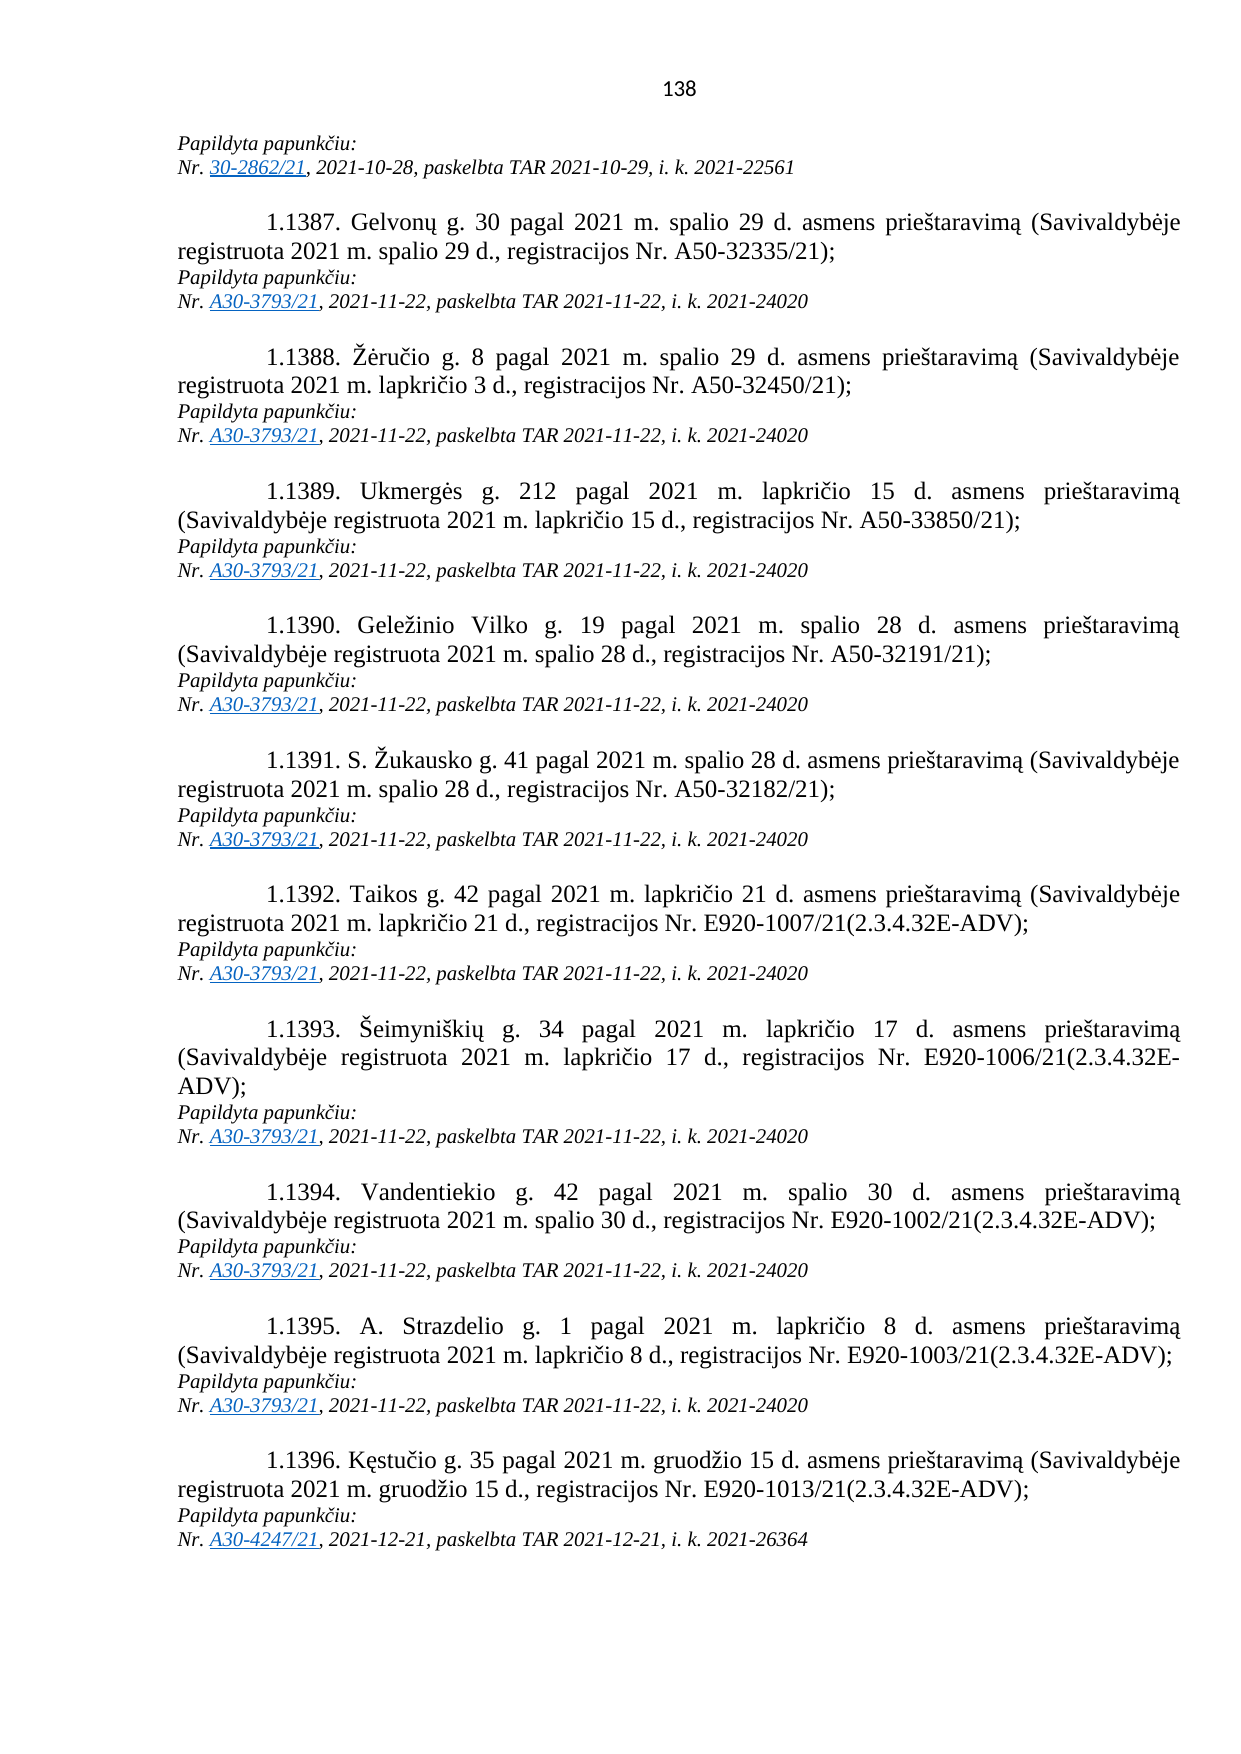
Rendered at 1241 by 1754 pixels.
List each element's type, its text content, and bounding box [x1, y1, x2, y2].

text Nr. A30-3793/21, 2021-11-22, paskelbta TAR 2021-11-22, i. k. 2021-24020 [177, 558, 1181, 582]
text Nr. 30-2862/21, 2021-10-28, paskelbta TAR 2021-10-29, i. k. 2021-22561 [177, 155, 1181, 179]
text Papildyta papunkčiu: [177, 131, 1181, 155]
text Papildyta papunkčiu: [177, 265, 1181, 289]
text Nr. A30-3793/21, 2021-11-22, paskelbta TAR 2021-11-22, i. k. 2021-24020 [177, 1258, 1181, 1282]
text Papildyta papunkčiu: [177, 1234, 1181, 1258]
text Papildyta papunkčiu: [177, 802, 1181, 827]
text 1.1391. S. Žukausko g. 41 pagal 2021 m. spalio 28 d. asmens prieštaravimą (Savivaldybėje registruota 2021 m. spalio 28 d., registracijos Nr. A50-32182/21); [177, 745, 1181, 802]
text 1.1389. Ukmergės g. 212 pagal 2021 m. lapkričio 15 d. asmens prieštaravimą (Savivaldybėje registruota 2021 m. lapkričio 15 d., registracijos Nr. A50-33850/21); [177, 476, 1181, 534]
text Papildyta papunkčiu: [177, 937, 1181, 961]
text Papildyta papunkčiu: [177, 1100, 1181, 1124]
text Nr. A30-3793/21, 2021-11-22, paskelbta TAR 2021-11-22, i. k. 2021-24020 [177, 1124, 1181, 1148]
text Nr. A30-4247/21, 2021-12-21, paskelbta TAR 2021-12-21, i. k. 2021-26364 [177, 1527, 1181, 1551]
text 1.1393. Šeimyniškių g. 34 pagal 2021 m. lapkričio 17 d. asmens prieštaravimą (Savivaldybėje registruota 2021 m. lapkričio 17 d., registracijos Nr. E920-1006/21(2.3.4.32E-ADV); [177, 1014, 1181, 1100]
text 1.1395. A. Strazdelio g. 1 pagal 2021 m. lapkričio 8 d. asmens prieštaravimą (Savivaldybėje registruota 2021 m. lapkričio 8 d., registracijos Nr. E920-1003/21(2.3.4.32E-ADV); [177, 1311, 1181, 1369]
text Nr. A30-3793/21, 2021-11-22, paskelbta TAR 2021-11-22, i. k. 2021-24020 [177, 1393, 1181, 1417]
text 1.1394. Vandentiekio g. 42 pagal 2021 m. spalio 30 d. asmens prieštaravimą (Savivaldybėje registruota 2021 m. spalio 30 d., registracijos Nr. E920-1002/21(2.3.4.32E-ADV); [177, 1177, 1181, 1234]
text 1.1392. Taikos g. 42 pagal 2021 m. lapkričio 21 d. asmens prieštaravimą (Savivaldybėje registruota 2021 m. lapkričio 21 d., registracijos Nr. E920-1007/21(2.3.4.32E-ADV); [177, 879, 1181, 937]
text 1.1390. Geležinio Vilko g. 19 pagal 2021 m. spalio 28 d. asmens prieštaravimą (Savivaldybėje registruota 2021 m. spalio 28 d., registracijos Nr. A50-32191/21); [177, 611, 1181, 668]
text Nr. A30-3793/21, 2021-11-22, paskelbta TAR 2021-11-22, i. k. 2021-24020 [177, 961, 1181, 985]
text Nr. A30-3793/21, 2021-11-22, paskelbta TAR 2021-11-22, i. k. 2021-24020 [177, 692, 1181, 716]
text 1.1387. Gelvonų g. 30 pagal 2021 m. spalio 29 d. asmens prieštaravimą (Savivaldybėje registruota 2021 m. spalio 29 d., registracijos Nr. A50-32335/21); [177, 207, 1181, 265]
text Nr. A30-3793/21, 2021-11-22, paskelbta TAR 2021-11-22, i. k. 2021-24020 [177, 289, 1181, 313]
text Papildyta papunkčiu: [177, 534, 1181, 558]
text Papildyta papunkčiu: [177, 1503, 1181, 1527]
text Papildyta papunkčiu: [177, 668, 1181, 692]
text Nr. A30-3793/21, 2021-11-22, paskelbta TAR 2021-11-22, i. k. 2021-24020 [177, 423, 1181, 447]
text Papildyta papunkčiu: [177, 399, 1181, 423]
text Nr. A30-3793/21, 2021-11-22, paskelbta TAR 2021-11-22, i. k. 2021-24020 [177, 827, 1181, 851]
text Papildyta papunkčiu: [177, 1369, 1181, 1393]
text 1.1396. Kęstučio g. 35 pagal 2021 m. gruodžio 15 d. asmens prieštaravimą (Savivaldybėje registruota 2021 m. gruodžio 15 d., registracijos Nr. E920-1013/21(2.3.4.32E-ADV); [177, 1446, 1181, 1503]
text 1.1388. Žėručio g. 8 pagal 2021 m. spalio 29 d. asmens prieštaravimą (Savivaldybėje registruota 2021 m. lapkričio 3 d., registracijos Nr. A50-32450/21); [177, 342, 1181, 399]
